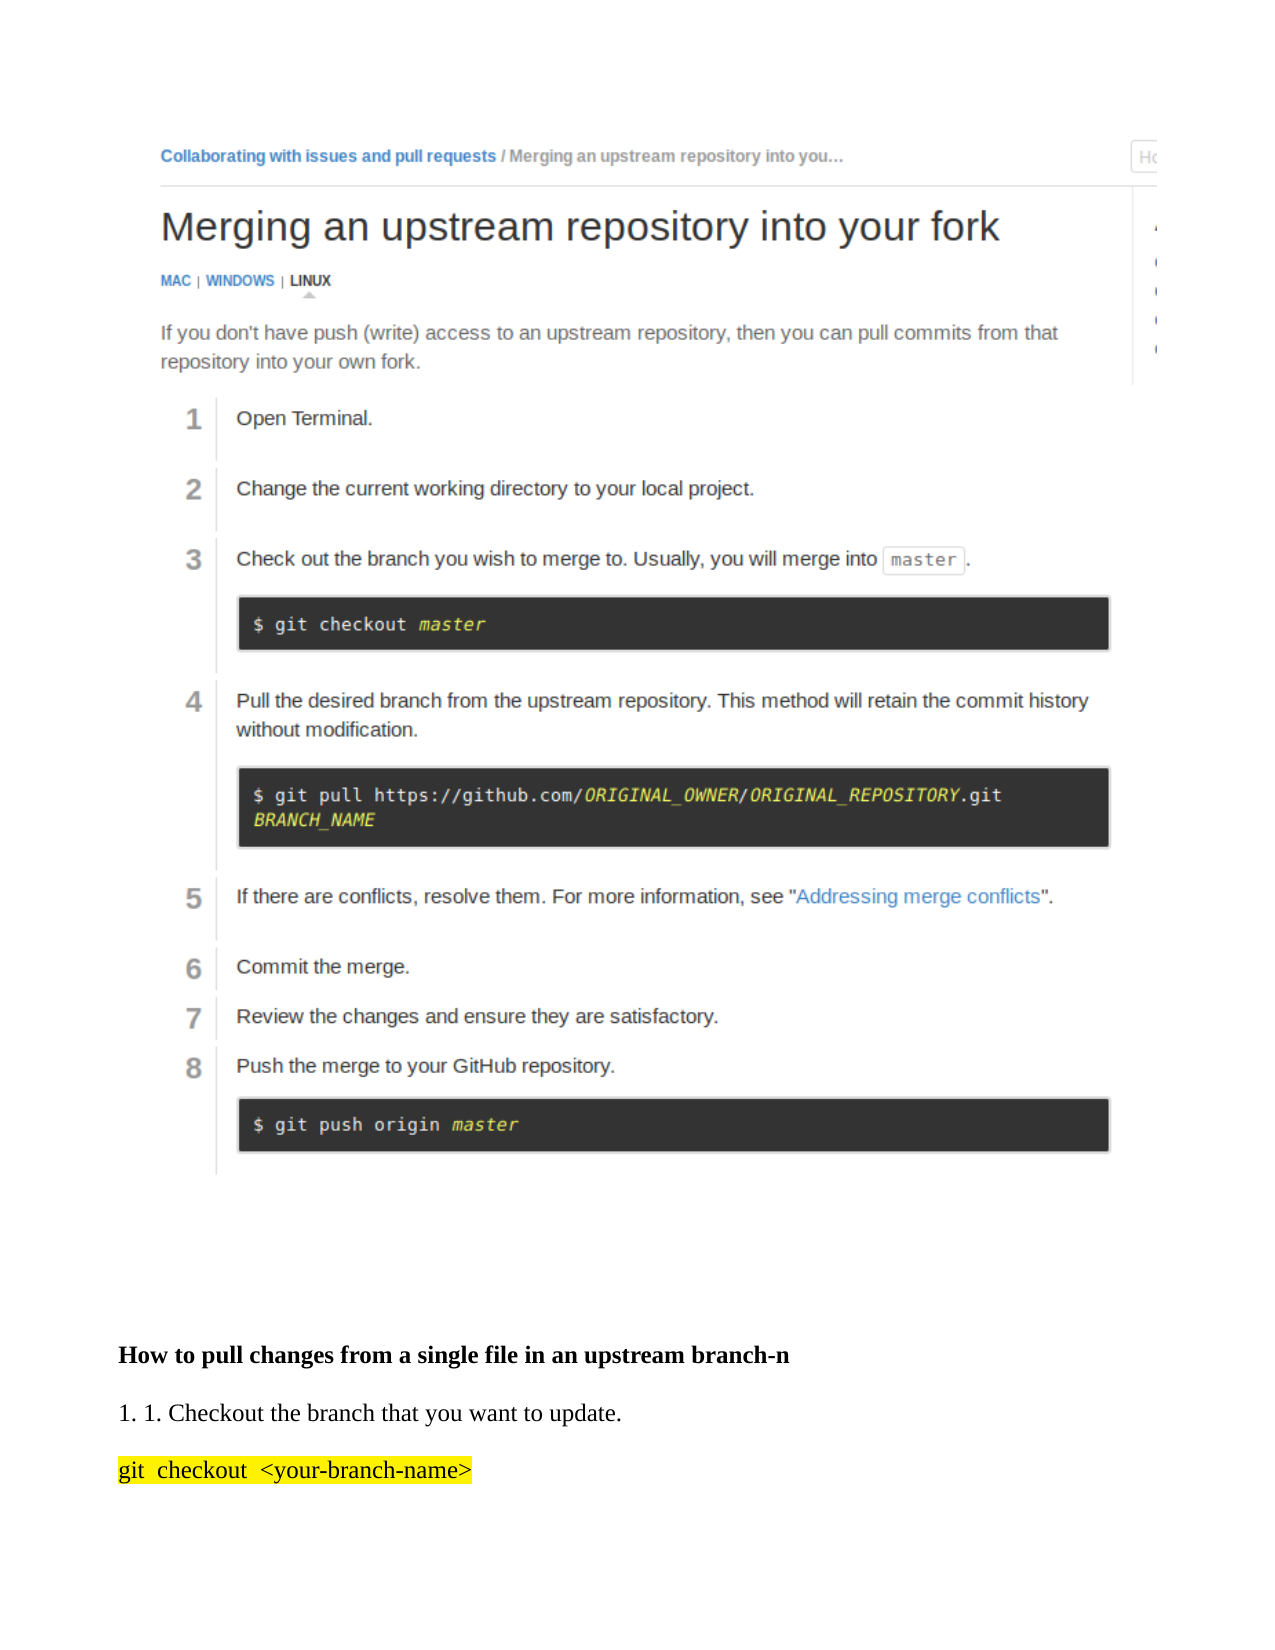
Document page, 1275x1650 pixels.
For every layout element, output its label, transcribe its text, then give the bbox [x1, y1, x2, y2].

text How to pull changes from a single file in an upstream branch-n [118, 1341, 1157, 1369]
text 1. 1. Checkout the branch that you want to update. [118, 1398, 1157, 1427]
picture [118, 118, 1157, 1197]
text git checkout <your-branch-name> [118, 1456, 1157, 1484]
